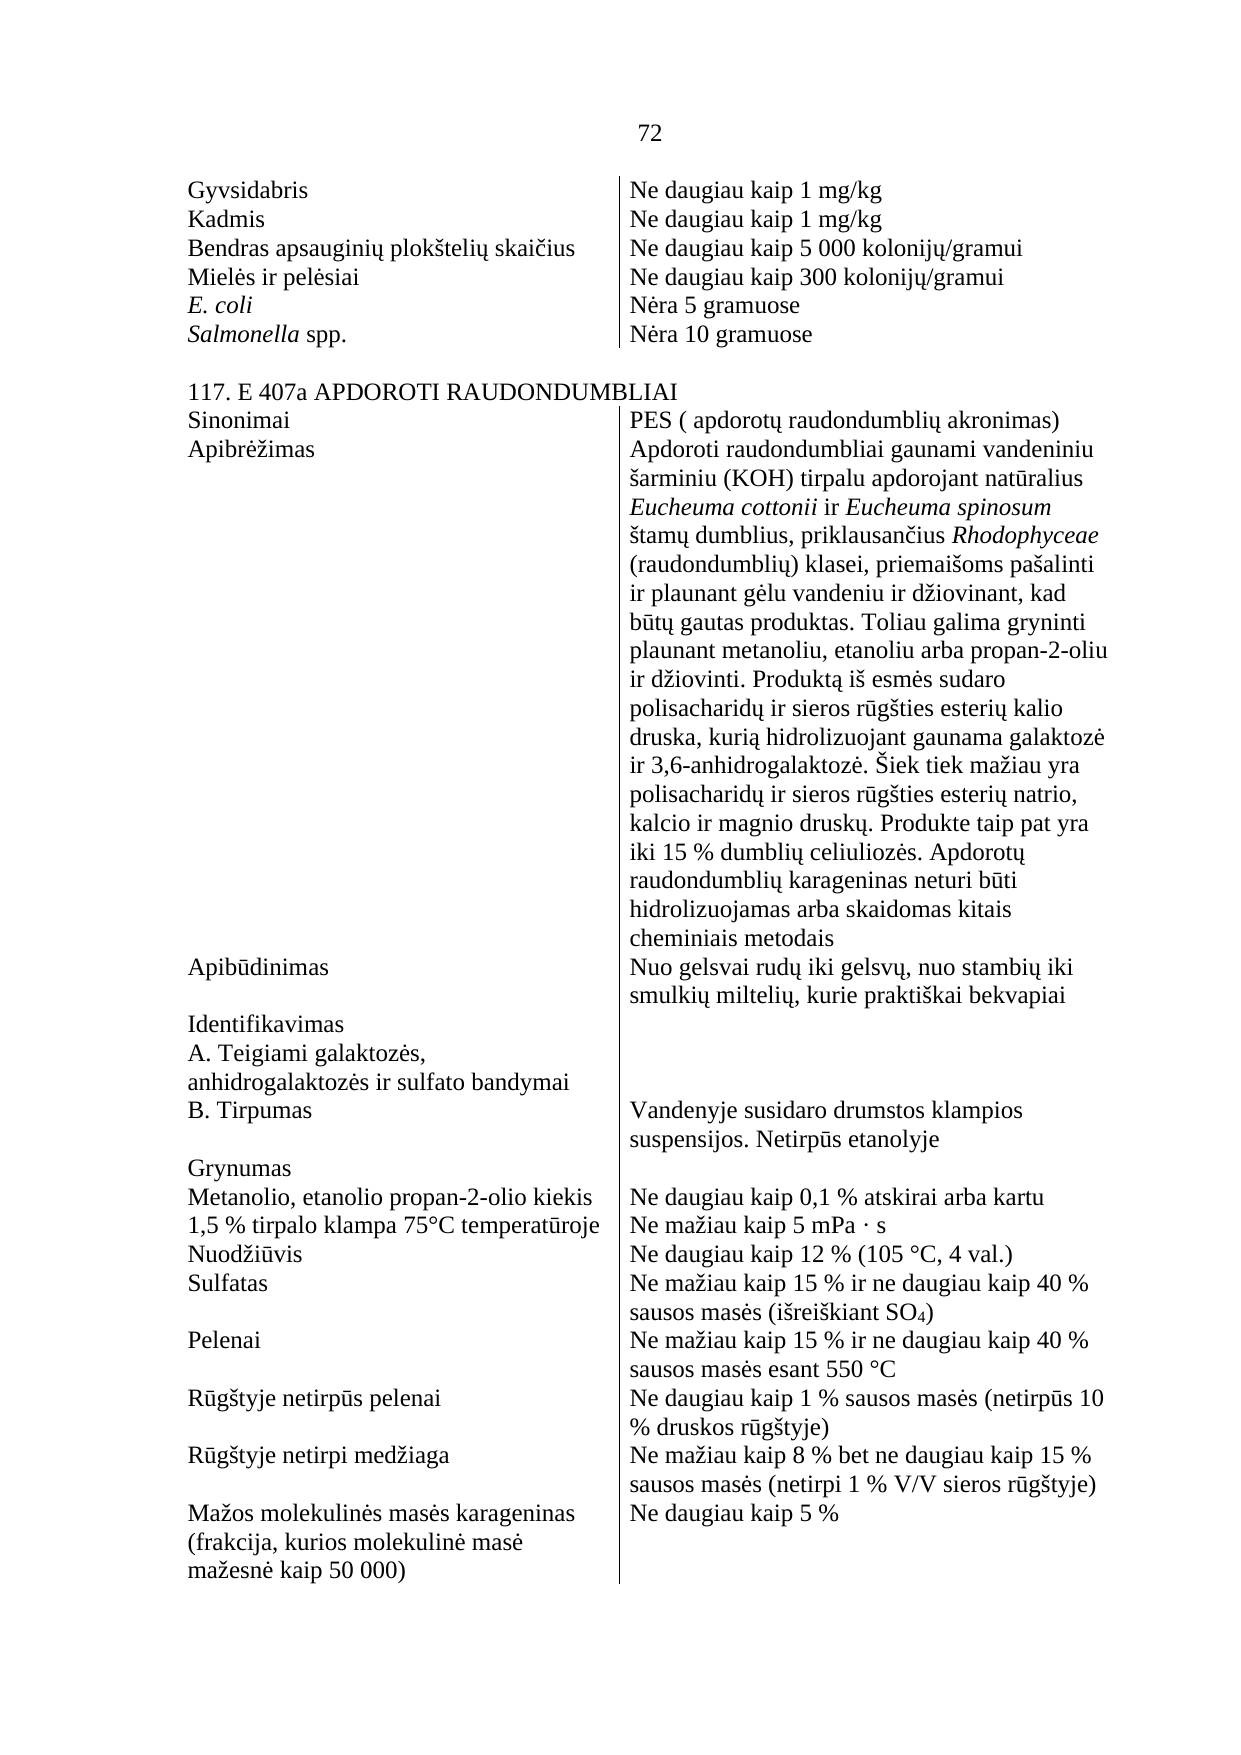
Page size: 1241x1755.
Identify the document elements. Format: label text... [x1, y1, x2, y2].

table_cell Pelenai [177, 1326, 619, 1383]
table_header 117. E 407a APDOROTI RAUDONDUMBLIAI [177, 377, 1122, 406]
table_cell [620, 1009, 1122, 1038]
table_cell Grynumas [177, 1153, 619, 1182]
table_cell Nėra 10 gramuose [620, 319, 1122, 348]
table_cell Ne daugiau kaip 5 % [620, 1498, 1122, 1584]
table_cell A. Teigiami galaktozės, anhidrogalaktozės ir sulfato bandymai [177, 1038, 619, 1096]
table_cell Ne daugiau kaip 1 mg/kg [620, 176, 1122, 204]
table_cell Apibūdinimas [177, 952, 619, 1009]
table_cell 1,5 % tirpalo klampa 75°C temperatūroje [177, 1211, 619, 1239]
table_cell Gyvsidabris [177, 176, 619, 204]
table_cell Sulfatas [177, 1268, 619, 1326]
table_cell Ne mažiau kaip 15 % ir ne daugiau kaip 40 % sausos masės esant 550 °C [620, 1326, 1122, 1383]
table_cell Apdoroti raudondumbliai gaunami vandeniniu šarminiu (KOH) tirpalu apdorojant natūralius Eucheuma cottonii ir Eucheuma spinosum štamų dumblius, priklausančius Rhodophyceae (raudondumblių) klasei, priemaišoms pašalinti ir plaunant gėlu vandeniu ir džiovinant, kad būtų gautas produktas. Toliau galima gryninti plaunant metanoliu, etanoliu arba propan-2-oliu ir džiovinti. Produktą iš esmės sudaro polisacharidų ir sieros rūgšties esterių kalio druska, kurią hidrolizuojant gaunama galaktozė ir 3,6-anhidrogalaktozė. Šiek tiek mažiau yra polisacharidų ir sieros rūgšties esterių natrio, kalcio ir magnio druskų. Produkte taip pat yra iki 15 % dumblių celiuliozės. Apdorotų raudondumblių karageninas neturi būti hidrolizuojamas arba skaidomas kitais cheminiais metodais [620, 434, 1122, 952]
table_cell Bendras apsauginių plokštelių skaičius [177, 233, 619, 262]
table_cell Apibrėžimas [177, 434, 619, 952]
table_cell B. Tirpumas [177, 1096, 619, 1153]
table_cell Mažos molekulinės masės karageninas (frakcija, kurios molekulinė masė mažesnė kaip 50 000) [177, 1498, 619, 1584]
table_cell [620, 1153, 1122, 1182]
table_cell Identifikavimas [177, 1009, 619, 1038]
table_cell Ne daugiau kaip 5 000 kolonijų/gramui [620, 233, 1122, 262]
table_cell E. coli [177, 291, 619, 319]
table_cell Ne daugiau kaip 1 mg/kg [620, 204, 1122, 233]
table_cell Nuodžiūvis [177, 1239, 619, 1268]
table_cell Ne mažiau kaip 5 mPa · s [620, 1211, 1122, 1239]
table_cell [620, 1038, 1122, 1096]
table_cell PES ( apdorotų raudondumblių akronimas) [620, 406, 1122, 434]
table_cell Rūgštyje netirpi medžiaga [177, 1441, 619, 1498]
table_cell Ne mažiau kaip 8 % bet ne daugiau kaip 15 % sausos masės (netirpi 1 % V/V sieros rūgštyje) [620, 1441, 1122, 1498]
table_cell Mielės ir pelėsiai [177, 262, 619, 291]
table_cell Vandenyje susidaro drumstos klampios suspensijos. Netirpūs etanolyje [620, 1096, 1122, 1153]
table_cell Nuo gelsvai rudų iki gelsvų, nuo stambių iki smulkių miltelių, kurie praktiškai bekvapiai [620, 952, 1122, 1009]
table_cell Metanolio, etanolio propan-2-olio kiekis [177, 1182, 619, 1211]
table_cell Ne mažiau kaip 15 % ir ne daugiau kaip 40 % sausos masės (išreiškiant SO4) [620, 1268, 1122, 1326]
table_cell Kadmis [177, 204, 619, 233]
table_cell Ne daugiau kaip 12 % (105 °C, 4 val.) [620, 1239, 1122, 1268]
table_cell Sinonimai [177, 406, 619, 434]
table_cell Nėra 5 gramuose [620, 291, 1122, 319]
table_cell Ne daugiau kaip 300 kolonijų/gramui [620, 262, 1122, 291]
table_cell Salmonella spp. [177, 319, 619, 348]
table_cell Ne daugiau kaip 1 % sausos masės (netirpūs 10 % druskos rūgštyje) [620, 1383, 1122, 1441]
table_cell Rūgštyje netirpūs pelenai [177, 1383, 619, 1441]
table_cell Ne daugiau kaip 0,1 % atskirai arba kartu [620, 1182, 1122, 1211]
